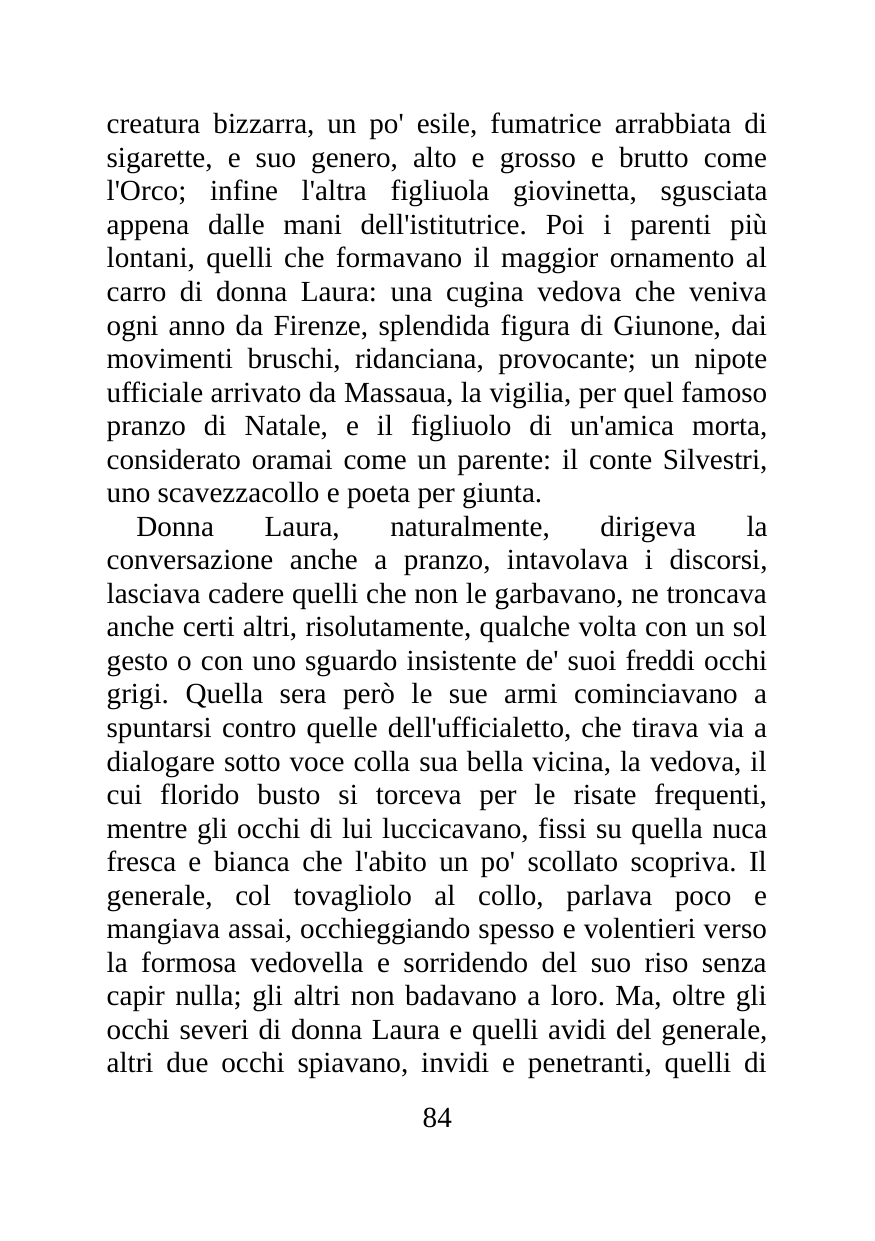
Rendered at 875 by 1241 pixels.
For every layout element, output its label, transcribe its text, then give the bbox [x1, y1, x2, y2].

text Donna Laura, naturalmente, dirigeva la conversazione anche a pranzo, intavolava i discorsi, lasciava cadere quelli che non le garbavano, ne troncava anche certi altri, risolutamente, qualche volta con un sol gesto o con uno sguardo insistente de' suoi freddi occhi grigi. Quella sera però le sue armi cominciavano a spuntarsi contro quelle dell'ufficialetto, che tirava via a dialogare sotto voce colla sua bella vicina, la vedova, il cui florido busto si torceva per le risate frequenti, mentre gli occhi di lui luccicavano, fissi su quella nuca fresca e bianca che l'abito un po' scollato scopriva. Il generale, col tovagliolo al collo, parlava poco e mangiava assai, occhieggiando spesso e volentieri verso la formosa vedovella e sorridendo del suo riso senza capir nulla; gli altri non badavano a loro. Ma, oltre gli occhi severi di donna Laura e quelli avidi del generale, altri due occhi spiavano, invidi e penetranti, quelli di [106, 509, 768, 1079]
text creatura bizzarra, un po' esile, fumatrice arrabbiata di sigarette, e suo genero, alto e grosso e brutto come l'Orco; infine l'altra figliuola giovinetta, sgusciata appena dalle mani dell'istitutrice. Poi i parenti più lontani, quelli che formavano il maggior ornamento al carro di donna Laura: una cugina vedova che veniva ogni anno da Firenze, splendida figura di Giunone, dai movimenti bruschi, ridanciana, provocante; un nipote ufficiale arrivato da Massaua, la vigilia, per quel famoso pranzo di Natale, e il figliuolo di un'amica morta, considerato oramai come un parente: il conte Silvestri, uno scavezzacollo e poeta per giunta. [106, 106, 768, 509]
